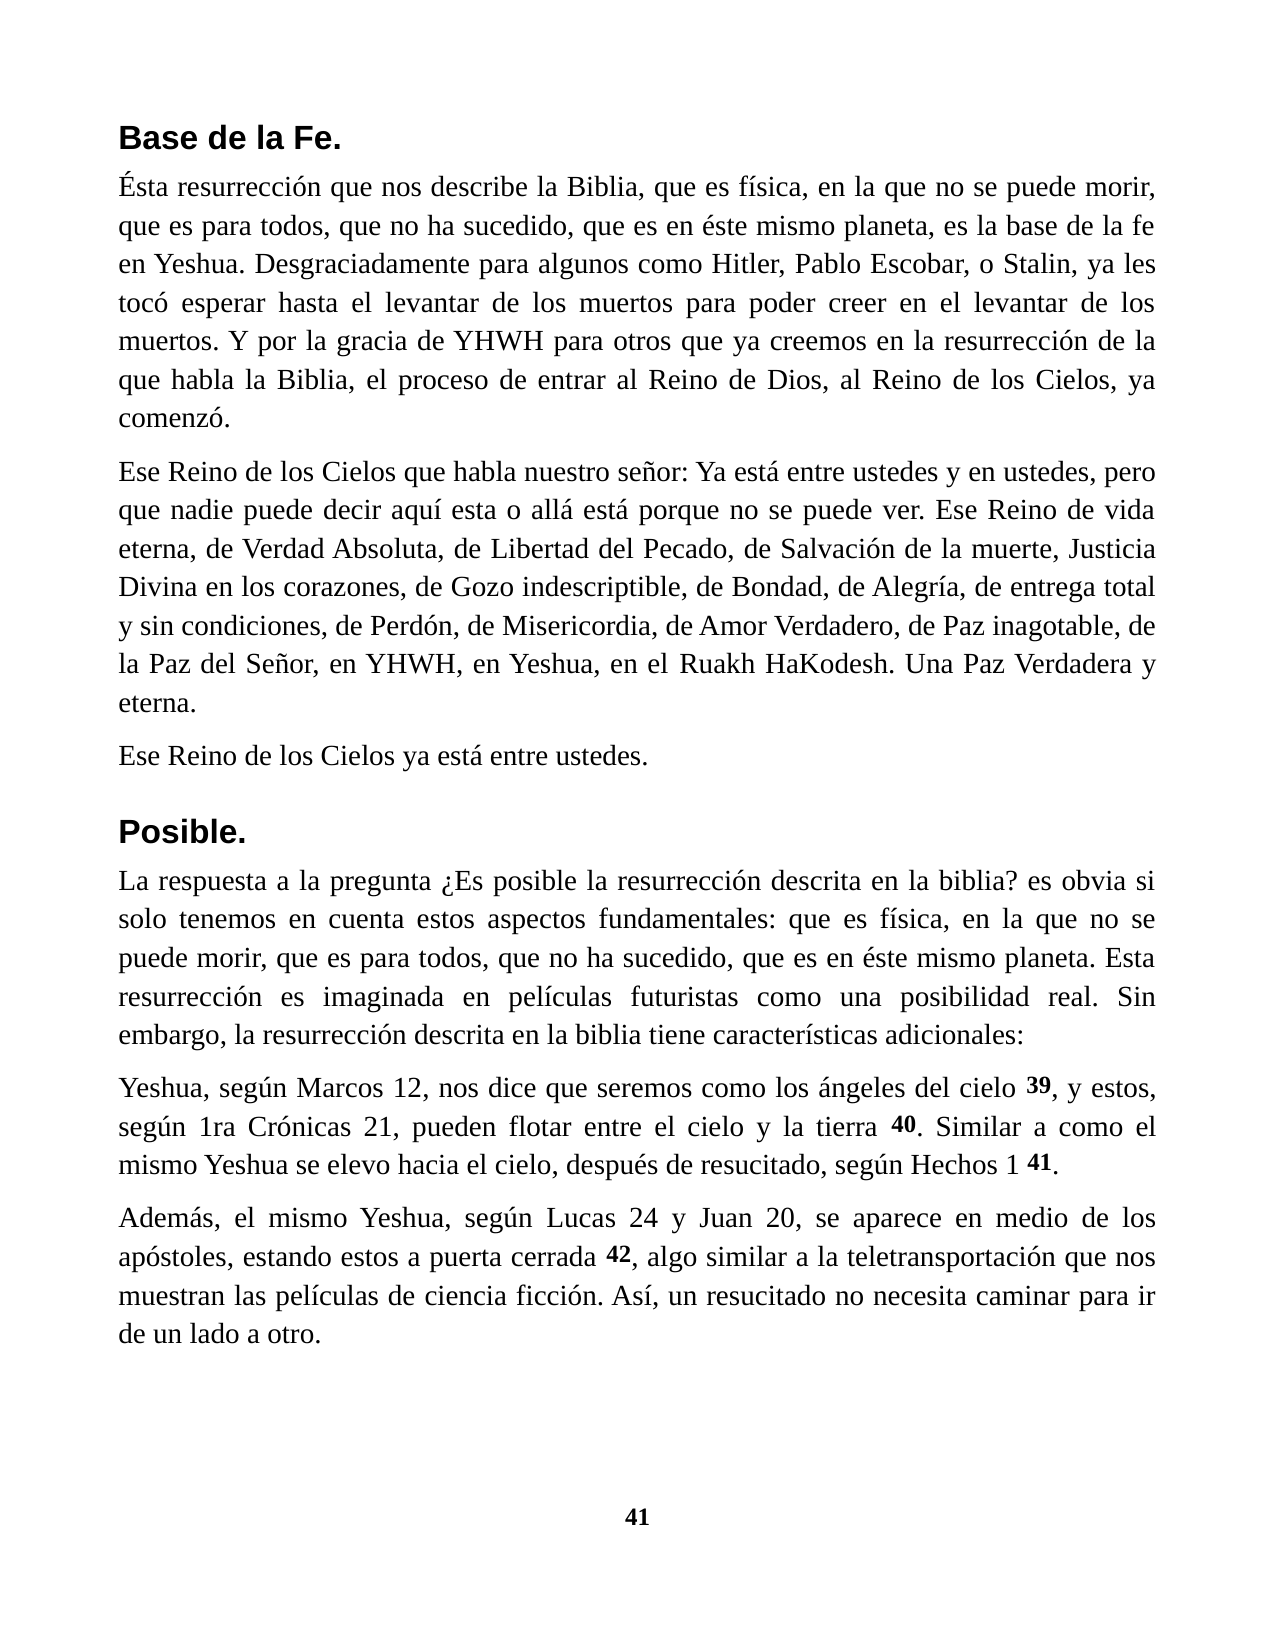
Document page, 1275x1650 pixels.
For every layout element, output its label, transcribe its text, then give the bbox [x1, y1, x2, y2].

text Además, el mismo Yeshua, según Lucas 24 y Juan 20, se aparece en medio de los apóstoles, estando estos a puerta cerrada , algo similar a la teletransportación que nos muestran las películas de ciencia ficción. Así, un resucitado no necesita caminar para ir de un lado a otro. [118, 1201, 1157, 1350]
subtitle Base de la Fe. [118, 118, 1157, 157]
text Yeshua, según Marcos 12, nos dice que seremos como los ángeles del cielo , y estos, según 1ra Crónicas 21, pueden flotar entre el cielo y la tierra . Similar a como el mismo Yeshua se elevo hacia el cielo, después de resucitado, según Hechos 1 . [118, 1070, 1157, 1181]
text Ésta resurrección que nos describe la Biblia, que es física, en la que no se puede morir, que es para todos, que no ha sucedido, que es en éste mismo planeta, es la base de la fe en Yeshua. Desgraciadamente para algunos como Hitler, Pablo Escobar, o Stalin, ya les tocó esperar hasta el levantar de los muertos para poder creer en el levantar de los muertos. Y por la gracia de YHWH para otros que ya creemos en la resurrección de la que habla la Biblia, el proceso de entrar al Reino de Dios, al Reino de los Cielos, ya comenzó. [118, 169, 1157, 434]
text Ese Reino de los Cielos que habla nuestro señor: Ya está entre ustedes y en ustedes, pero que nadie puede decir aquí esta o allá está porque no se puede ver. Ese Reino de vida eterna, de Verdad Absoluta, de Libertad del Pecado, de Salvación de la muerte, Justicia Divina en los corazones, de Gozo indescriptible, de Bondad, de Alegría, de entrega total y sin condiciones, de Perdón, de Misericordia, de Amor Verdadero, de Paz inagotable, de la Paz del Señor, en YHWH, en Yeshua, en el Ruakh HaKodesh. Una Paz Verdadera y eterna. [118, 454, 1157, 718]
text La respuesta a la pregunta ¿Es posible la resurrección descrita en la biblia? es obvia si solo tenemos en cuenta estos aspectos fundamentales: que es física, en la que no se puede morir, que es para todos, que no ha sucedido, que es en éste mismo planeta. Esta resurrección es imaginada en películas futuristas como una posibilidad real. Sin embargo, la resurrección descrita en la biblia tiene características adicionales: [118, 863, 1157, 1051]
subtitle Posible. [118, 812, 1157, 851]
text Ese Reino de los Cielos ya está entre ustedes. [118, 738, 1157, 772]
